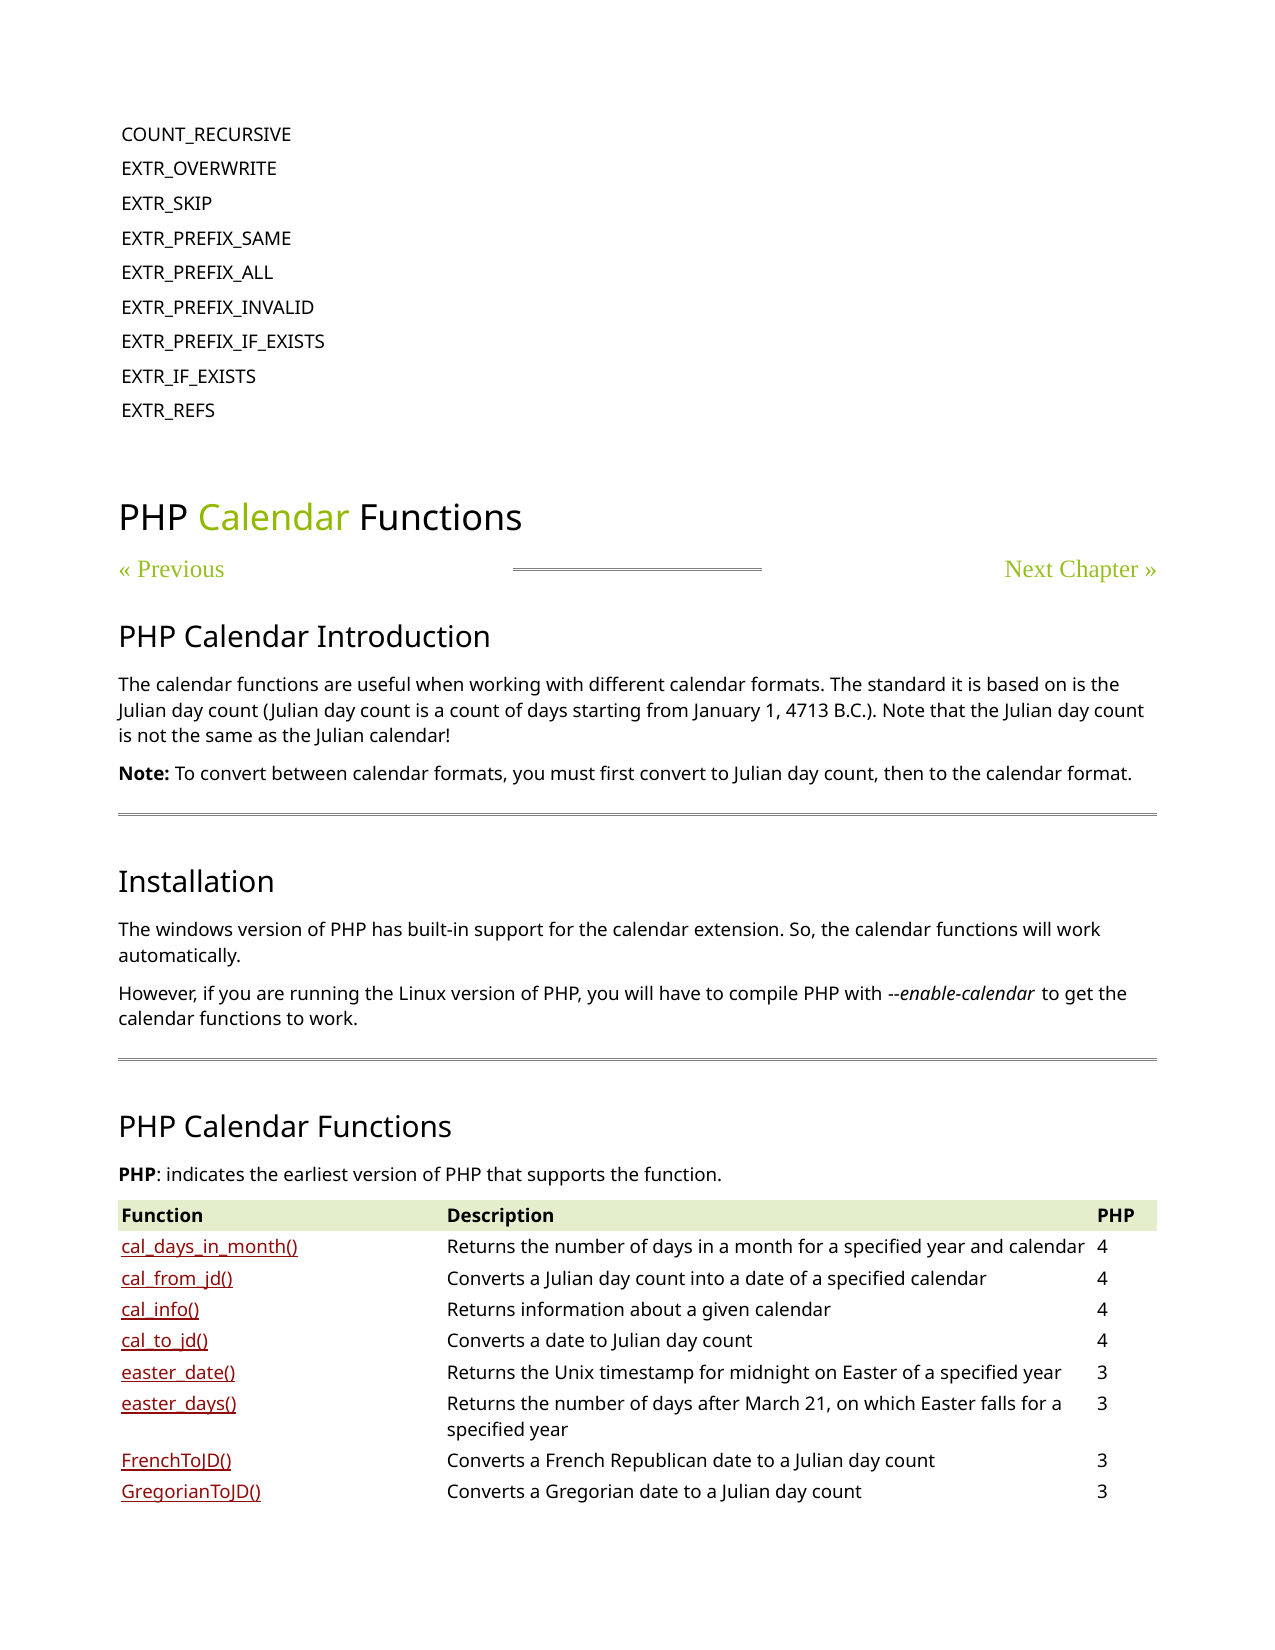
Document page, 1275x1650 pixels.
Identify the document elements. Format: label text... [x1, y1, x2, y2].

table_cell Converts a Gregorian date to a Julian day count [444, 1476, 1094, 1507]
text « Previous [118, 554, 513, 583]
table_header PHP [1094, 1200, 1157, 1231]
table_cell Returns the number of days after March 21, on which Easter falls for a specified year [444, 1388, 1094, 1444]
text PHP: indicates the earliest version of PHP that supports the function. [118, 1161, 1157, 1187]
table_cell 4 [1094, 1262, 1157, 1293]
table_cell EXTR_PREFIX_SAME [118, 222, 484, 256]
table_cell 4 [1094, 1231, 1157, 1262]
subtitle Installation [118, 861, 1157, 901]
table_cell Returns the Unix timestamp for midnight on Easter of a specified year [444, 1356, 1094, 1388]
subtitle PHP Calendar Functions [118, 1105, 1157, 1146]
table_cell 3 [1094, 1445, 1157, 1476]
table_cell [484, 256, 1097, 291]
text The calendar functions are useful when working with different calendar formats. The standard it is based on is the Julian day count (Julian day count is a count of days starting from January 1, 4713 B.C.). Note that the Julian day count is not the same as the Julian calendar! [118, 672, 1157, 748]
table_cell cal_from_jd() [118, 1262, 444, 1293]
table_header Description [444, 1200, 1094, 1231]
table_cell EXTR_PREFIX_IF_EXISTS [118, 326, 484, 360]
table_cell [1098, 360, 1157, 395]
text The windows version of PHP has built-in support for the calendar extension. So, the calendar functions will work automatically. [118, 917, 1157, 968]
table_cell [484, 222, 1097, 256]
table_cell [484, 291, 1097, 326]
table_cell [1098, 153, 1157, 187]
table_cell EXTR_PREFIX_ALL [118, 256, 484, 291]
table_cell Converts a date to Julian day count [444, 1325, 1094, 1356]
table_cell [484, 326, 1097, 360]
table_cell EXTR_OVERWRITE [118, 153, 484, 187]
text However, if you are running the Linux version of PHP, you will have to compile PHP with --enable-calendar to get the calendar functions to work. [118, 980, 1157, 1031]
table_cell EXTR_PREFIX_INVALID [118, 291, 484, 326]
table_cell COUNT_RECURSIVE [118, 118, 484, 153]
table_cell easter_date() [118, 1356, 444, 1388]
table_cell Returns information about a given calendar [444, 1294, 1094, 1325]
table_header Function [118, 1200, 444, 1231]
table_cell Converts a Julian day count into a date of a specified calendar [444, 1262, 1094, 1293]
table_cell [1098, 256, 1157, 291]
table_cell cal_to_jd() [118, 1325, 444, 1356]
table_cell 3 [1094, 1356, 1157, 1388]
table_cell Returns the number of days in a month for a specified year and calendar [444, 1231, 1094, 1262]
table_cell [1098, 291, 1157, 326]
table_cell cal_days_in_month() [118, 1231, 444, 1262]
table_cell [1098, 222, 1157, 256]
table_cell [484, 153, 1097, 187]
table_cell 3 [1094, 1388, 1157, 1444]
subtitle PHP Calendar Functions [118, 492, 1157, 541]
text Note: To convert between calendar formats, you must first convert to Julian day count, then to the calendar format. [118, 761, 1157, 786]
table_cell 3 [1094, 1476, 1157, 1507]
table_cell easter_days() [118, 1388, 444, 1444]
text Next Chapter » [762, 554, 1157, 583]
table_cell EXTR_IF_EXISTS [118, 360, 484, 395]
table_cell GregorianToJD() [118, 1476, 444, 1507]
table_cell 4 [1094, 1325, 1157, 1356]
table_cell 4 [1094, 1294, 1157, 1325]
table_cell Converts a French Republican date to a Julian day count [444, 1445, 1094, 1476]
table_cell [484, 395, 1157, 426]
table_cell cal_info() [118, 1294, 444, 1325]
table_cell EXTR_SKIP [118, 187, 484, 222]
table_cell [484, 360, 1097, 395]
table_cell EXTR_REFS [118, 395, 484, 426]
table_cell [1098, 118, 1157, 153]
table_cell [1098, 326, 1157, 360]
table_cell [484, 187, 1097, 222]
table_cell [484, 118, 1097, 153]
table_cell FrenchToJD() [118, 1445, 444, 1476]
table_cell [1098, 187, 1157, 222]
subtitle PHP Calendar Introduction [118, 616, 1157, 656]
